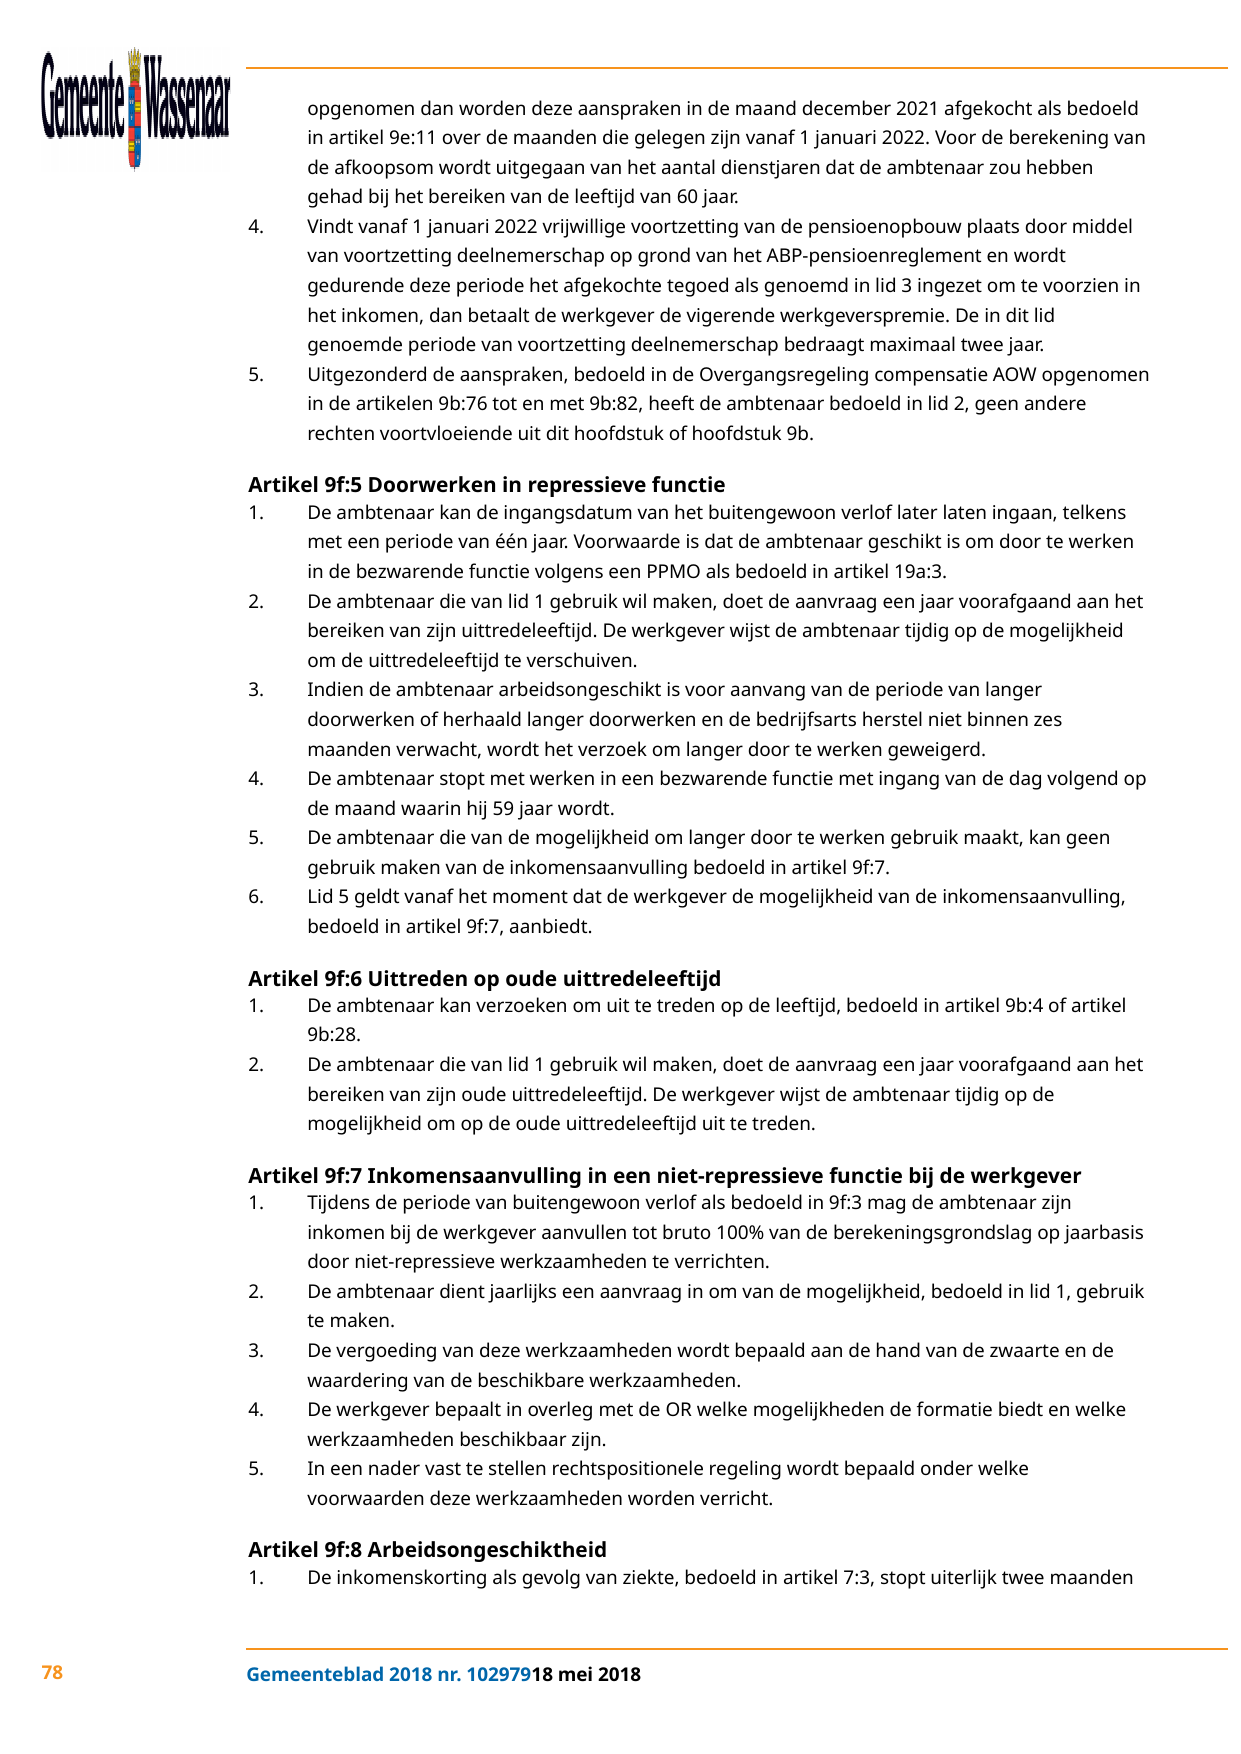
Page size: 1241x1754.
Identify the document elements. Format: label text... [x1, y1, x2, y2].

list De ambtenaar kan de ingangsdatum van het buitengewoon verlof later laten ingaan, telkens met een periode van één jaar. Voorwaarde is dat de ambtenaar geschikt is om door te werken in de bezwarende functie volgens een PPMO als bedoeld in artikel 19a:3. [248, 499, 1152, 584]
text Artikel 9f:5 Doorwerken in repressieve functie [248, 471, 1152, 499]
list De ambtenaar die van lid 1 gebruik wil maken, doet de aanvraag een jaar voorafgaand aan het bereiken van zijn uittredeleeftijd. De werkgever wijst de ambtenaar tijdig op de mogelijkheid om de uittredeleeftijd te verschuiven. [248, 588, 1152, 673]
list De ambtenaar kan verzoeken om uit te treden op de leeftijd, bedoeld in artikel 9b:4 of artikel 9b:28. [248, 992, 1152, 1047]
list De inkomenskorting als gevolg van ziekte, bedoeld in artikel 7:3, stopt uiterlijk twee maanden [248, 1564, 1152, 1590]
list Indien de ambtenaar arbeidsongeschikt is voor aanvang van de periode van langer doorwerken of herhaald langer doorwerken en de bedrijfsarts herstel niet binnen zes maanden verwacht, wordt het verzoek om langer door te werken geweigerd. [248, 677, 1152, 761]
list De ambtenaar stopt met werken in een bezwarende functie met ingang van de dag volgend op de maand waarin hij 59 jaar wordt. [248, 765, 1152, 821]
list De ambtenaar die van de mogelijkheid om langer door te werken gebruik maakt, kan geen gebruik maken van de inkomensaanvulling bedoeld in artikel 9f:7. [248, 824, 1152, 880]
list Tijdens de periode van buitengewoon verlof als bedoeld in 9f:3 mag de ambtenaar zijn inkomen bij de werkgever aanvullen tot bruto 100% van de berekeningsgrondslag op jaarbasis door niet-repressieve werkzaamheden te verrichten. [248, 1189, 1152, 1274]
list Vindt vanaf 1 januari 2022 vrijwillige voortzetting van de pensioenopbouw plaats door middel van voortzetting deelnemerschap op grond van het ABP-pensioenreglement en wordt gedurende deze periode het afgekochte tegoed als genoemd in lid 3 ingezet om te voorzien in het inkomen, dan betaalt de werkgever de vigerende werkgeverspremie. De in dit lid genoemde periode van voortzetting deelnemerschap bedraagt maximaal twee jaar. [248, 213, 1152, 357]
text Artikel 9f:7 Inkomensaanvulling in een niet-repressieve functie bij de werkgever [248, 1161, 1152, 1189]
text Artikel 9f:8 Arbeidsongeschiktheid [248, 1536, 1152, 1564]
list Uitgezonderd de aanspraken, bedoeld in de Overgangsregeling compensatie AOW opgenomen in de artikelen 9b:76 tot en met 9b:82, heeft de ambtenaar bedoeld in lid 2, geen andere rechten voortvloeiende uit dit hoofdstuk of hoofdstuk 9b. [248, 361, 1152, 446]
picture [41, 47, 231, 172]
list De ambtenaar dient jaarlijks een aanvraag in om van de mogelijkheid, bedoeld in lid 1, gebruik te maken. [248, 1278, 1152, 1333]
list De ambtenaar die van lid 1 gebruik wil maken, doet de aanvraag een jaar voorafgaand aan het bereiken van zijn oude uittredeleeftijd. De werkgever wijst de ambtenaar tijdig op de mogelijkheid om op de oude uittredeleeftijd uit te treden. [248, 1051, 1152, 1136]
text Artikel 9f:6 Uittreden op oude uittredeleeftijd [248, 964, 1152, 992]
list In een nader vast te stellen rechtspositionele regeling wordt bepaald onder welke voorwaarden deze werkzaamheden worden verricht. [248, 1456, 1152, 1511]
list De werkgever bepaalt in overleg met de OR welke mogelijkheden de formatie biedt en welke werkzaamheden beschikbaar zijn. [248, 1396, 1152, 1452]
list opgenomen dan worden deze aanspraken in de maand december 2021 afgekocht als bedoeld in artikel 9e:11 over de maanden die gelegen zijn vanaf 1 januari 2022. Voor de berekening van de afkoopsom wordt uitgegaan van het aantal dienstjaren dat de ambtenaar zou hebben gehad bij het bereiken van de leeftijd van 60 jaar. [248, 95, 1152, 209]
list Lid 5 geldt vanaf het moment dat de werkgever de mogelijkheid van de inkomensaanvulling, bedoeld in artikel 9f:7, aanbiedt. [248, 884, 1152, 939]
list De vergoeding van deze werkzaamheden wordt bepaald aan de hand van de zwaarte en de waardering van de beschikbare werkzaamheden. [248, 1337, 1152, 1392]
